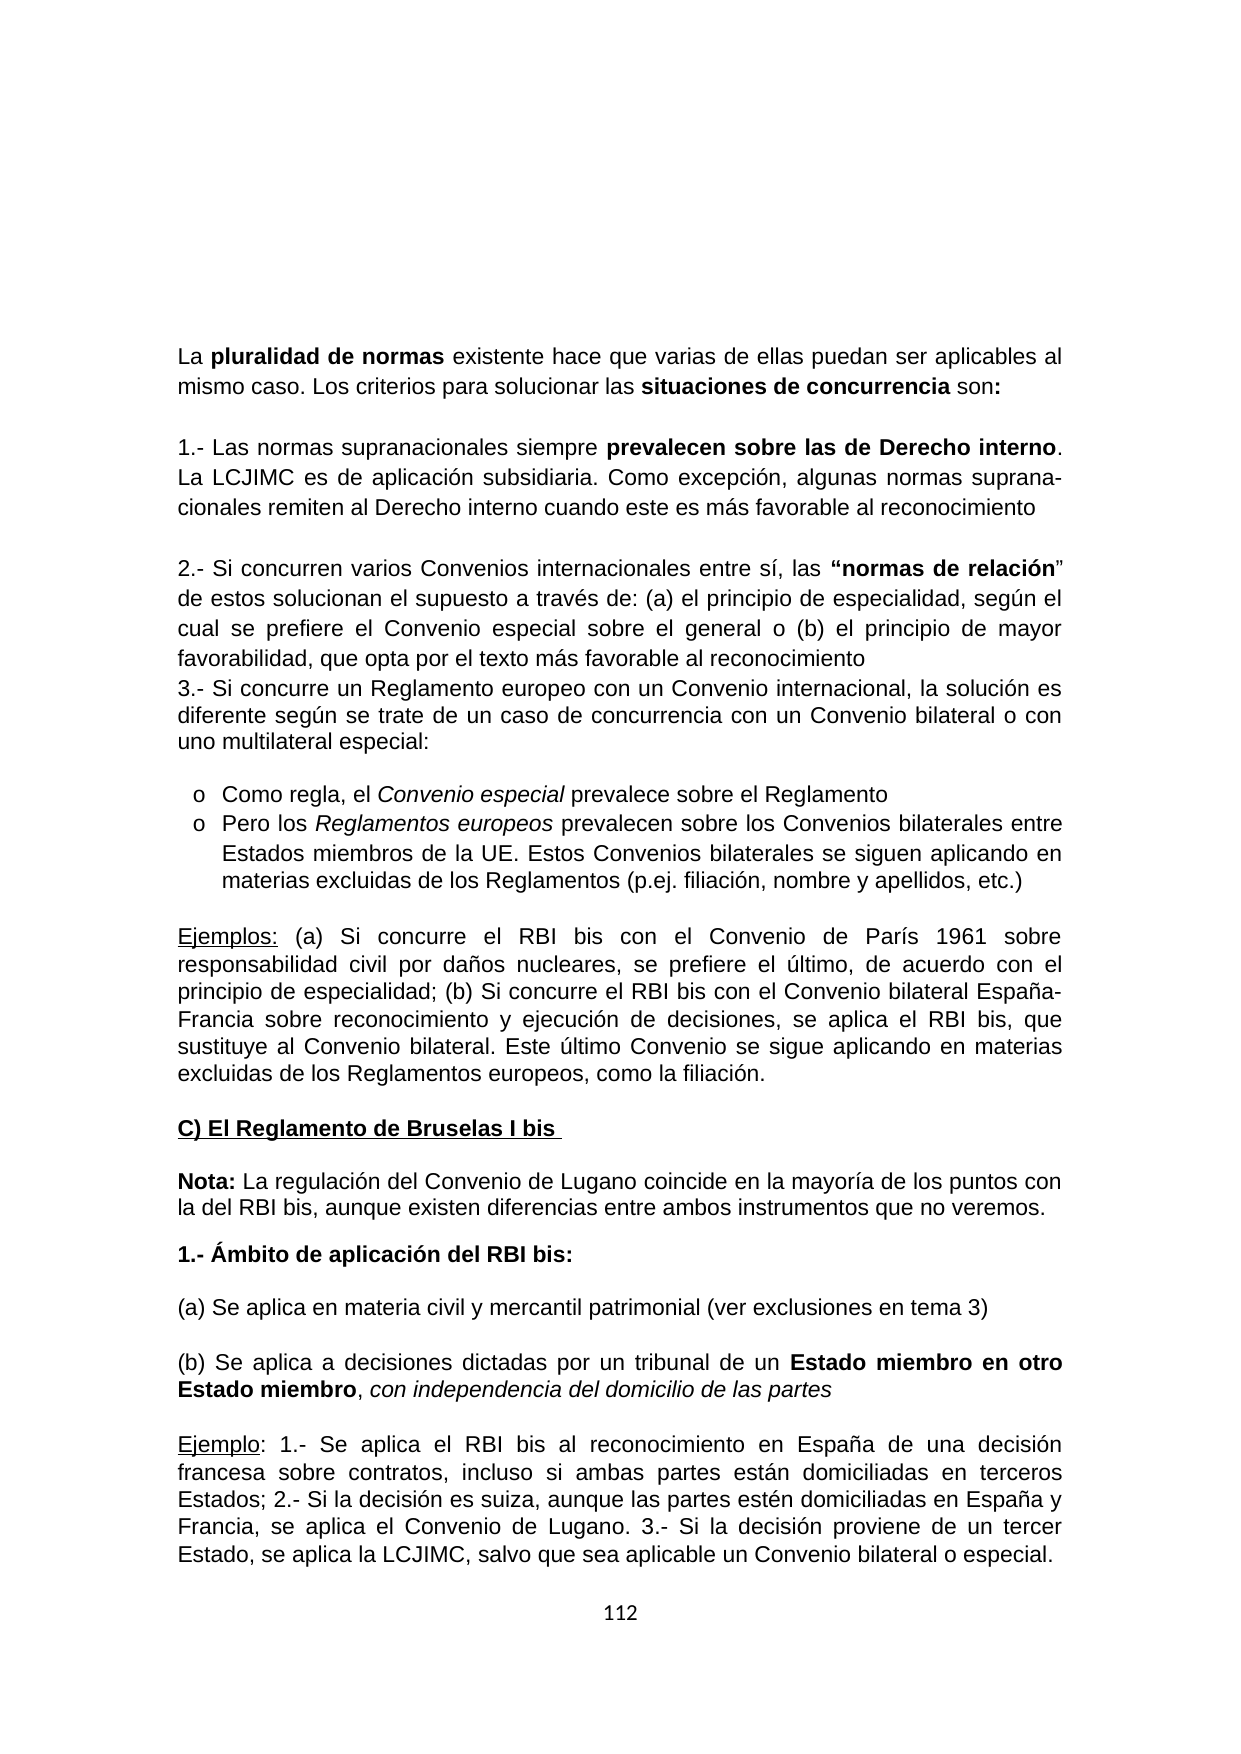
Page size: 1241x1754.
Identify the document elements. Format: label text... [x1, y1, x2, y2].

text Ejemplo: 1.- Se aplica el RBI bis al reconocimiento en España de una decisión francesa sobre contratos, incluso si ambas partes están domiciliadas en terceros Estados; 2.- Si la decisión es suiza, aunque las partes estén domiciliadas en España y Francia, se aplica el Convenio de Lugano. 3.- Si la decisión proviene de un tercer Estado, se aplica la LCJIMC, salvo que sea aplicable un Convenio bilateral o especial. [177, 1431, 1063, 1567]
text 2.- Si concurren varios Convenios internacionales entre sí, las “normas de relación” de estos solucionan el supuesto a través de: (a) el principio de especialidad, según el cual se prefiere el Convenio especial sobre el general o (b) el principio de mayor favorabilidad, que opta por el texto más favorable al reconocimiento [177, 554, 1063, 671]
text 1.- Las normas supranacionales siempre prevalecen sobre las de Derecho interno. La LCJIMC es de aplicación subsidiaria. Como excepción, algunas normas suprana-cionales remiten al Derecho interno cuando este es más favorable al reconocimiento [177, 434, 1063, 520]
text La pluralidad de normas existente hace que varias de ellas puedan ser aplicables al mismo caso. Los criterios para solucionar las situaciones de concurrencia son: [177, 343, 1063, 399]
list Como regla, el Convenio especial prevalece sobre el Reglamento [192, 781, 1063, 809]
text C) El Reglamento de Bruselas I bis [177, 1115, 1063, 1141]
text (a) Se aplica en materia civil y mercantil patrimonial (ver exclusiones en tema 3) [177, 1294, 1063, 1320]
text Nota: La regulación del Convenio de Lugano coincide en la mayoría de los puntos con la del RBI bis, aunque existen diferencias entre ambos instrumentos que no veremos. [177, 1168, 1063, 1221]
text 3.- Si concurre un Reglamento europeo con un Convenio internacional, la solución es diferente según se trate de un caso de concurrencia con un Convenio bilateral o con uno multilateral especial: [177, 675, 1063, 754]
list Pero los Reglamentos europeos prevalecen sobre los Convenios bilaterales entre Estados miembros de la UE. Estos Convenios bilaterales se siguen aplicando en materias excluidas de los Reglamentos (p.ej. filiación, nombre y apellidos, etc.) [192, 810, 1063, 893]
text (b) Se aplica a decisiones dictadas por un tribunal de un Estado miembro en otro Estado miembro, con independencia del domicilio de las partes [177, 1349, 1063, 1403]
text 1.- Ámbito de aplicación del RBI bis: [177, 1241, 1063, 1268]
text Ejemplos: (a) Si concurre el RBI bis con el Convenio de París 1961 sobre responsabilidad civil por daños nucleares, se prefiere el último, de acuerdo con el principio de especialidad; (b) Si concurre el RBI bis con el Convenio bilateral España-Francia sobre reconocimiento y ejecución de decisiones, se aplica el RBI bis, que sustituye al Convenio bilateral. Este último Convenio se sigue aplicando en materias excluidas de los Reglamentos europeos, como la filiación. [177, 923, 1063, 1087]
